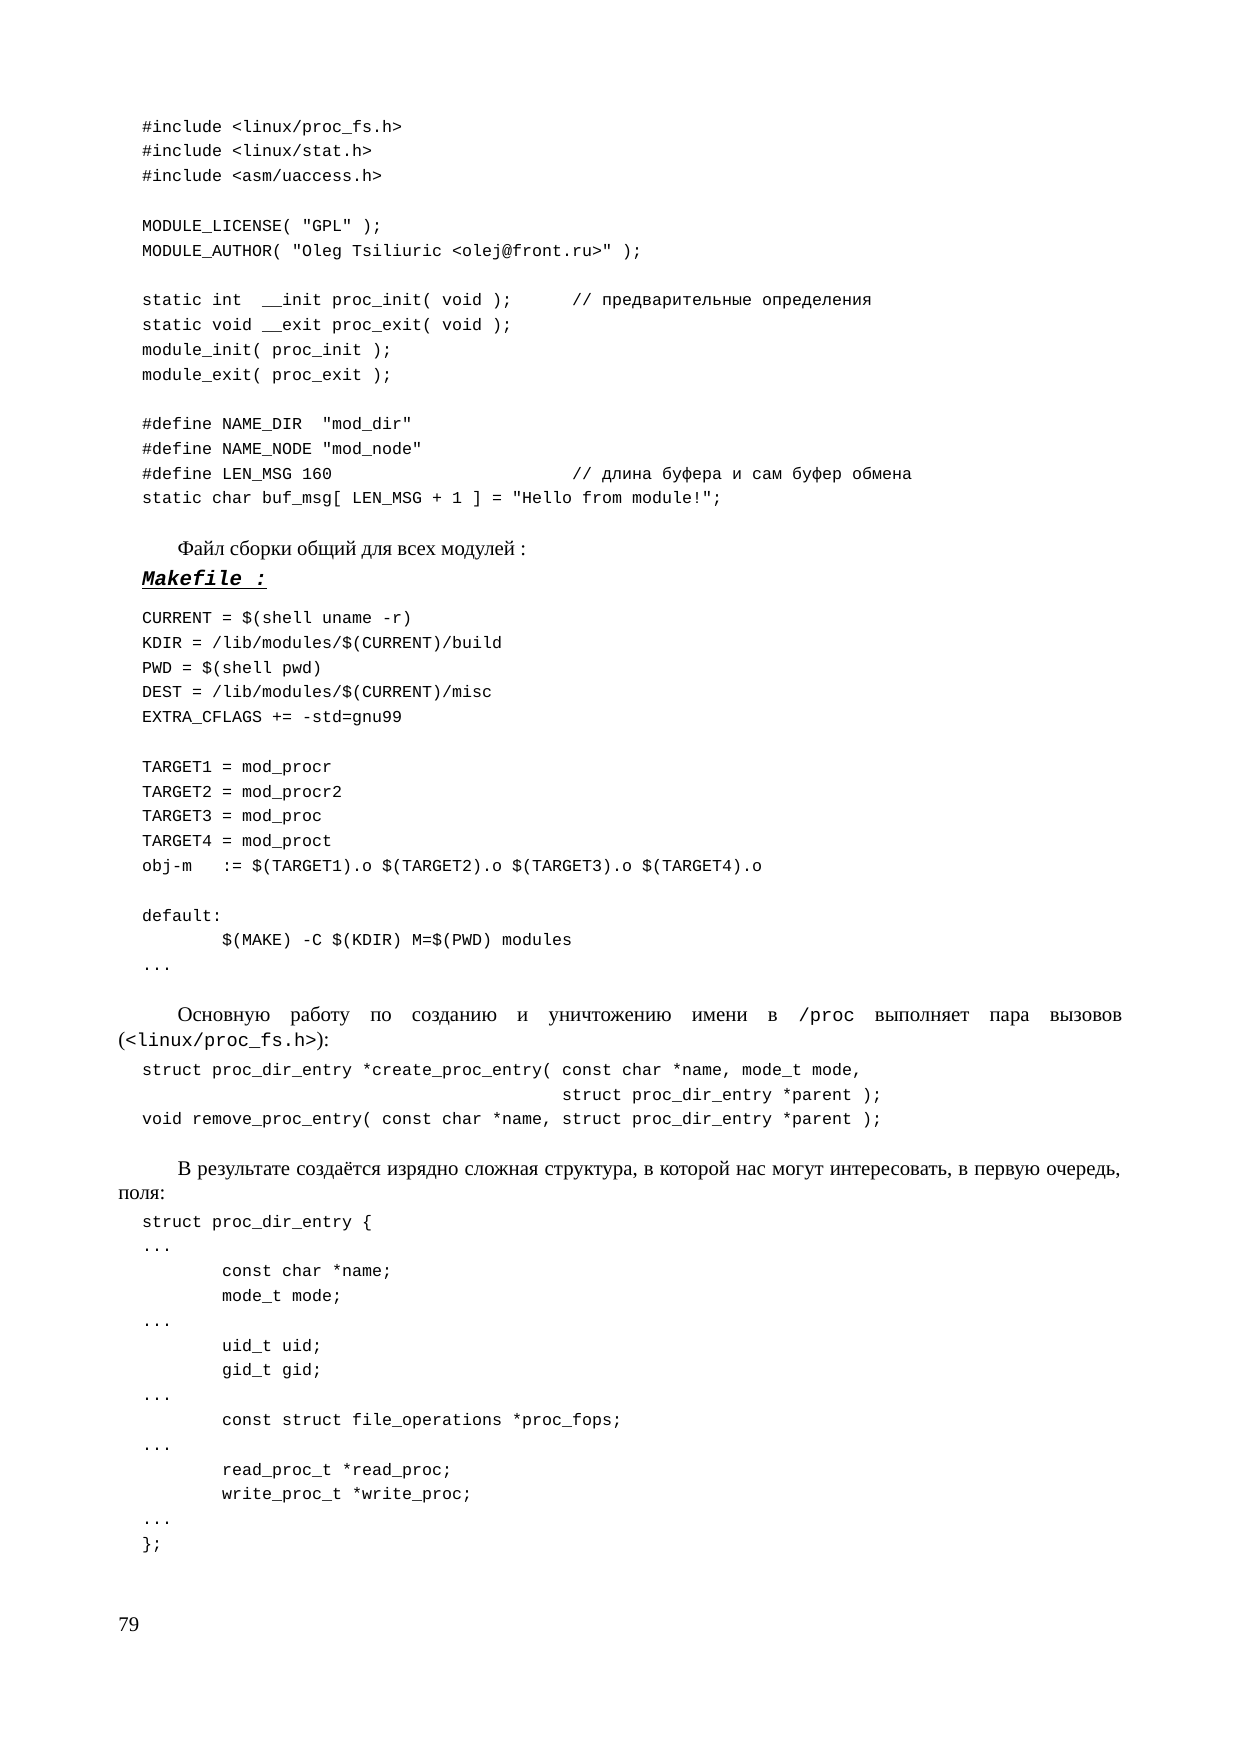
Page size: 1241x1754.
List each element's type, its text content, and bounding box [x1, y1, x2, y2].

text #define NAME_DIR "mod_dir" [142, 416, 1122, 434]
text read_proc_t *read_proc; [142, 1461, 1122, 1480]
text $(MAKE) -C $(KDIR) M=$(PWD) modules [142, 932, 1122, 951]
text KDIR = /lib/modules/$(CURRENT)/build [142, 634, 1122, 653]
text struct proc_dir_entry *create_proc_entry( const char *name, mode_t mode, [142, 1061, 1122, 1080]
text module_exit( proc_exit ); [142, 366, 1122, 385]
text TARGET3 = mod_proc [142, 808, 1122, 827]
text #define NAME_NODE "mod_node" [142, 440, 1122, 459]
text EXTRA_CFLAGS += -std=gnu99 [142, 709, 1122, 728]
text TARGET1 = mod_procr [142, 758, 1122, 777]
text }; [142, 1536, 1122, 1554]
text DEST = /lib/modules/$(CURRENT)/misc [142, 684, 1122, 703]
text ... [142, 1387, 1122, 1406]
text uid_t uid; [142, 1337, 1122, 1356]
text CURRENT = $(shell uname -r) [142, 610, 1122, 628]
text write_proc_t *write_proc; [142, 1486, 1122, 1505]
text #include <linux/stat.h> [142, 143, 1122, 162]
text default: [142, 907, 1122, 926]
text #include <linux/proc_fs.h> [142, 118, 1122, 137]
text ... [142, 1436, 1122, 1455]
text module_init( proc_init ); [142, 341, 1122, 360]
text void remove_proc_entry( const char *name, struct proc_dir_entry *parent ); [142, 1111, 1122, 1130]
text static void __exit proc_exit( void ); [142, 316, 1122, 335]
text const char *name; [142, 1263, 1122, 1282]
text const struct file_operations *proc_fops; [142, 1412, 1122, 1430]
text В результате создаётся изрядно сложная структура, в которой нас могут интересовать, в первую очередь, поля: [118, 1156, 1122, 1204]
text static int __init proc_init( void ); // предварительные определения [142, 292, 1122, 311]
text #include <asm/uaccess.h> [142, 168, 1122, 187]
text ... [142, 1312, 1122, 1331]
text ... [142, 1511, 1122, 1529]
text Основную работу по созданию и уничтожению имени в /proc выполняет пара вызовов (<linux/proc_fs.h>): [118, 1002, 1122, 1052]
text #define LEN_MSG 160 // длина буфера и сам буфер обмена [142, 465, 1122, 484]
text Файл сборки общий для всех модулей : [118, 535, 1122, 559]
text struct proc_dir_entry *parent ); [142, 1086, 1122, 1105]
text ... [142, 957, 1122, 976]
text mode_t mode; [142, 1288, 1122, 1306]
text obj-m := $(TARGET1).o $(TARGET2).o $(TARGET3).o $(TARGET4).o [142, 858, 1122, 876]
text ... [142, 1238, 1122, 1257]
text static char buf_msg[ LEN_MSG + 1 ] = "Hello from module!"; [142, 490, 1122, 509]
text MODULE_AUTHOR( "Oleg Tsiliuric <olej@front.ru>" ); [142, 242, 1122, 261]
text MODULE_LICENSE( "GPL" ); [142, 217, 1122, 236]
text Makefile : [142, 568, 1122, 592]
text gid_t gid; [142, 1362, 1122, 1381]
text PWD = $(shell pwd) [142, 659, 1122, 678]
text TARGET4 = mod_proct [142, 833, 1122, 852]
text TARGET2 = mod_procr2 [142, 783, 1122, 802]
text struct proc_dir_entry { [142, 1213, 1122, 1232]
